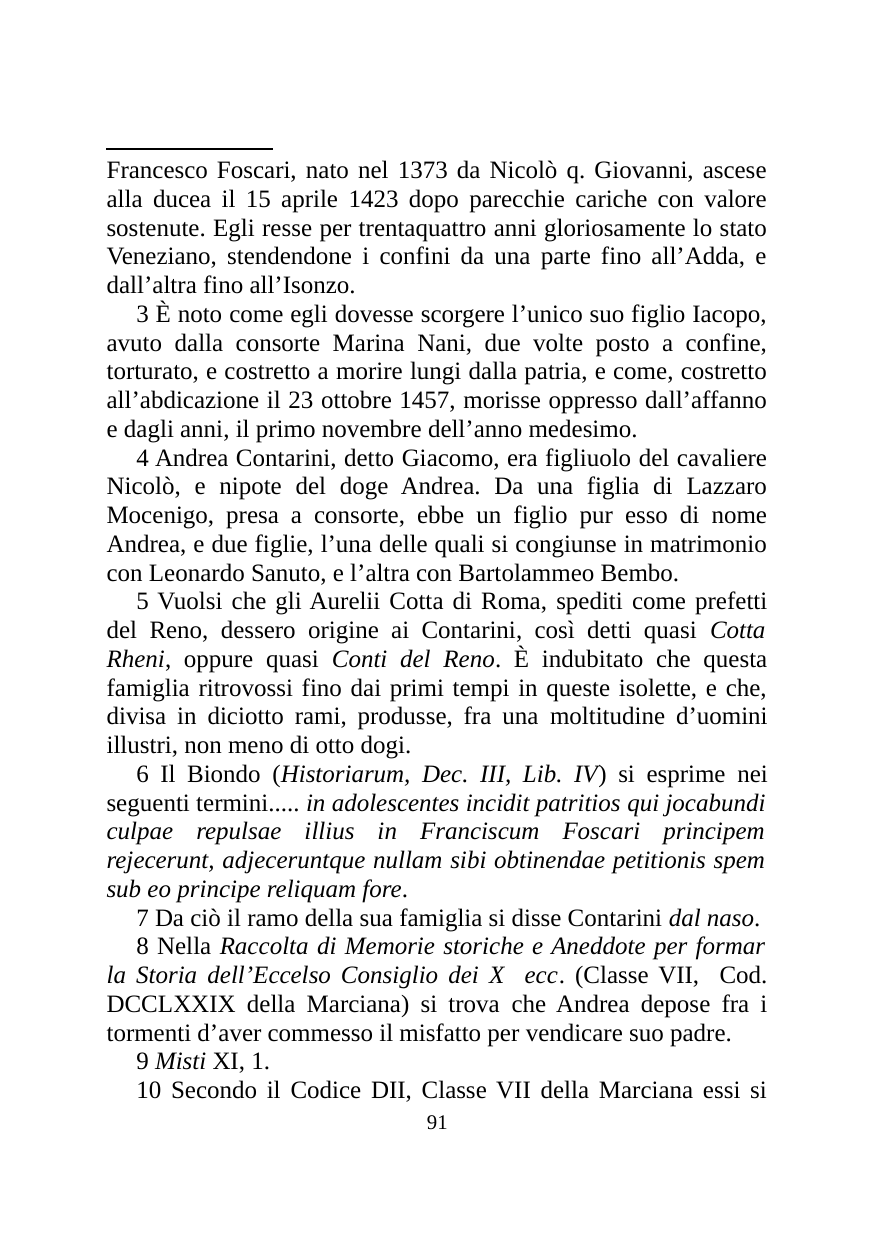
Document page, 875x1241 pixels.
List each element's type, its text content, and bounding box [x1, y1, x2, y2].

text Da ciò il ramo della sua famiglia si disse Contarini dal naso. [106, 903, 768, 931]
text È noto come egli dovesse scorgere l’unico suo figlio Iacopo, avuto dalla consorte Marina Nani, due volte posto a confine, torturato, e costretto a morire lungi dalla patria, e come, costretto all’abdicazione il 23 ottobre 1457, morisse oppresso dall’affanno e dagli anni, il primo novembre dell’anno medesimo. [106, 299, 768, 443]
text Nella Raccolta di Memorie storiche e Aneddote per formar la Storia dell’Eccelso Consiglio dei X ecc. (Classe VII, Cod. DCCLXXIX della Marciana) si trova che Andrea depose fra i tormenti d’aver commesso il misfatto per vendicare suo padre. [106, 931, 768, 1046]
text Vuolsi che gli Aurelii Cotta di Roma, spediti come prefetti del Reno, dessero origine ai Contarini, così detti quasi Cotta Rheni, oppure quasi Conti del Reno. È indubitato che questa famiglia ritrovossi fino dai primi tempi in queste isolette, e che, divisa in diciotto rami, produsse, fra una moltitudine d’uomini illustri, non meno di otto dogi. [106, 586, 768, 759]
text Francesco Foscari, nato nel 1373 da Nicolò q. Giovanni, ascese alla ducea il 15 aprile 1423 dopo parecchie cariche con valore sostenute. Egli resse per trentaquattro anni gloriosamente lo stato Veneziano, stendendone i confini da una parte fino all’Adda, e dall’altra fino all’Isonzo. [106, 155, 768, 299]
text Misti XI, 1. [106, 1046, 768, 1075]
text Il Biondo (Historiarum, Dec. III, Lib. IV) si esprime nei seguenti termini..... in adolescentes incidit patritios qui jocabundi culpae repulsae illius in Franciscum Foscari principem rejecerunt, adjeceruntque nullam sibi obtinendae petitionis spem sub eo principe reliquam fore. [106, 759, 768, 903]
text Andrea Contarini, detto Giacomo, era figliuolo del cavaliere Nicolò, e nipote del doge Andrea. Da una figlia di Lazzaro Mocenigo, presa a consorte, ebbe un figlio pur esso di nome Andrea, e due figlie, l’una delle quali si congiunse in matrimonio con Leonardo Sanuto, e l’altra con Bartolammeo Bembo. [106, 443, 768, 586]
text Secondo il Codice DII, Classe VII della Marciana essi si [106, 1075, 768, 1104]
